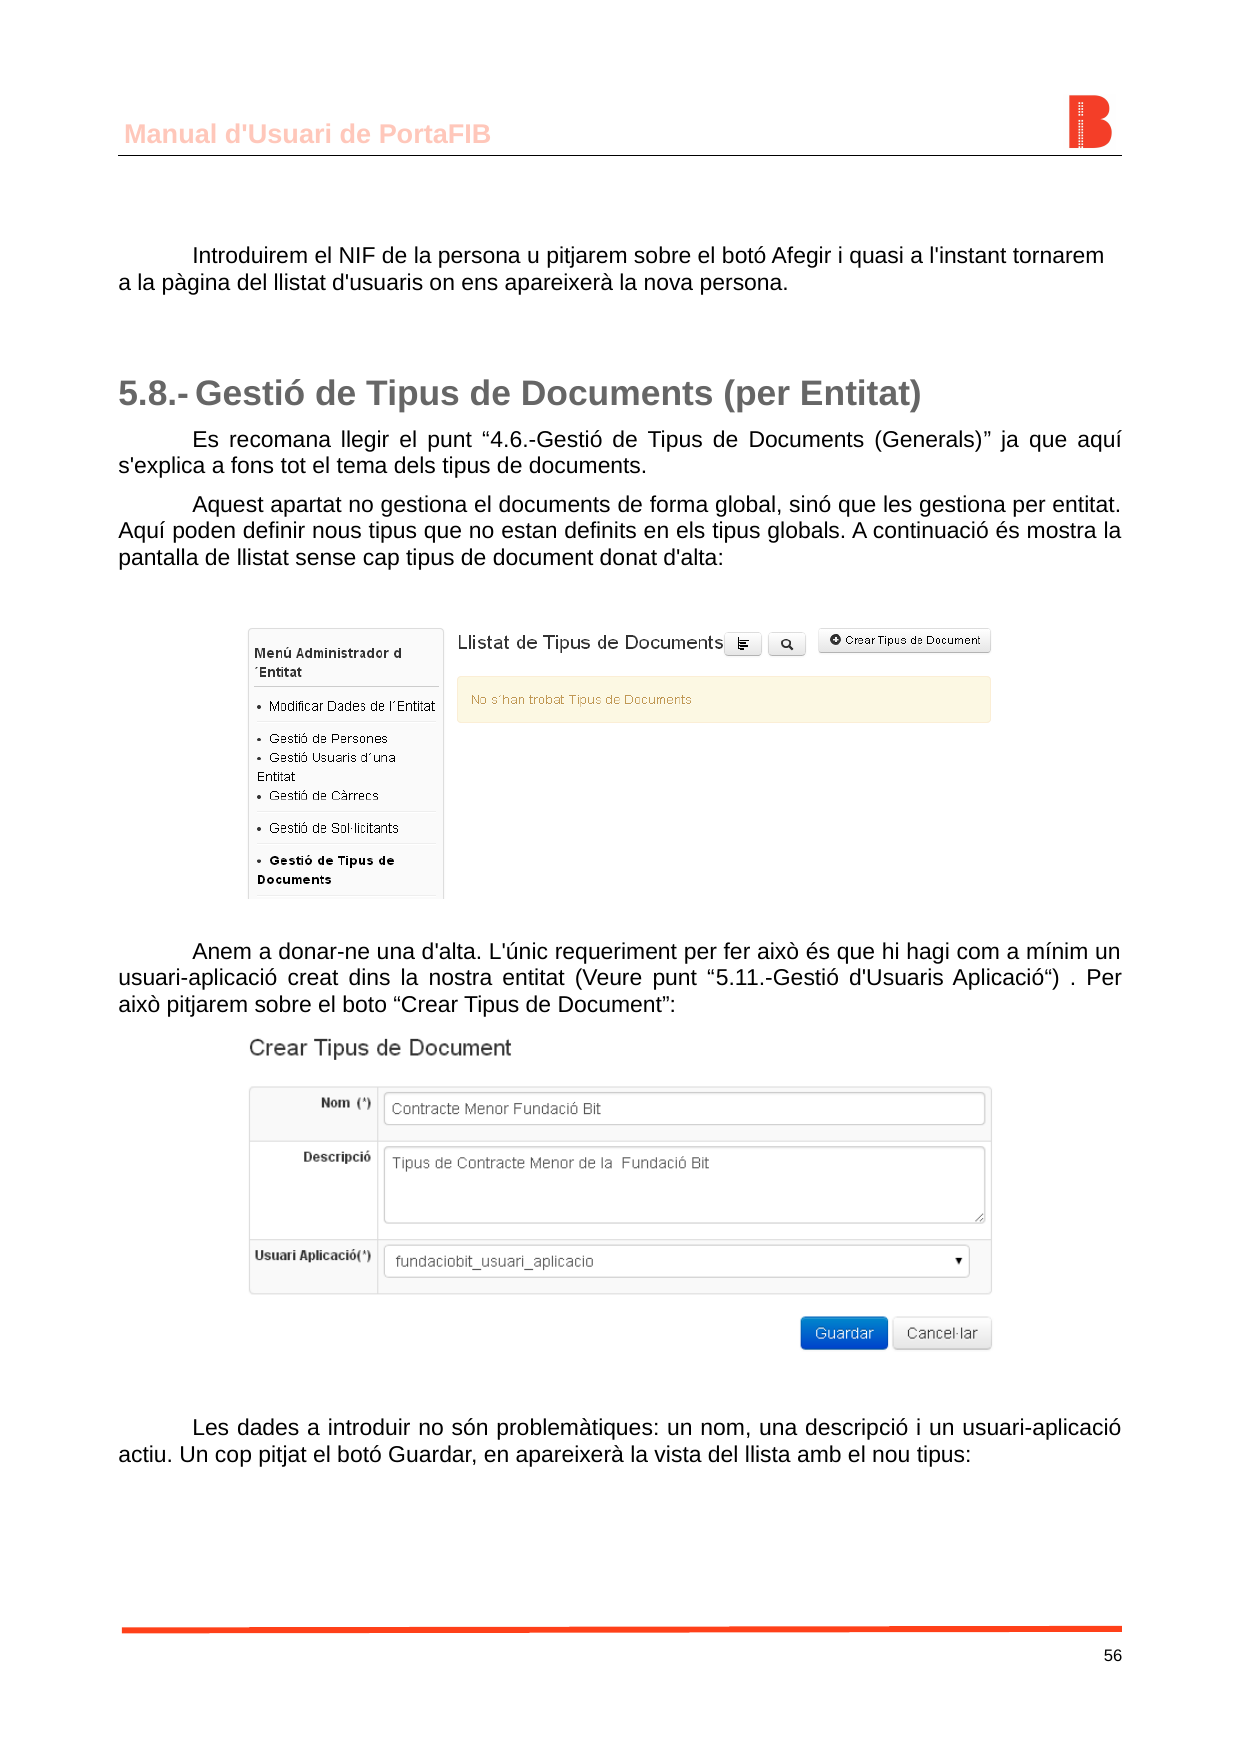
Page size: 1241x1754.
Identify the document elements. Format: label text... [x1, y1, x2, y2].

text Les dades a introduir no són problemàtiques: un nom, una descripció i un usuari-aplicació actiu. Un cop pitjat el botó Guardar, en apareixerà la vista del llista amb el nou tipus: [118, 1414, 1122, 1467]
picture [1063, 94, 1117, 150]
text Anem a donar-ne una d'alta. L'únic requeriment per fer això és que hi hagi com a mínim un usuari-aplicació creat dins la nostra entitat (Veure punt “5.11.-Gestió d'Usuaris Aplicació“) . Per això pitjarem sobre el boto “Crear Tipus de Document”: [118, 938, 1122, 1017]
picture [239, 1029, 1002, 1363]
picture [242, 621, 998, 899]
text Aquest apartat no gestiona el documents de forma global, sinó que les gestiona per entitat. Aquí poden definir nous tipus que no estan definits en els tipus globals. A continuació és mostra la pantalla de llistat sense cap tipus de document donat d'alta: [118, 491, 1122, 570]
subtitle Gestió de Tipus de Documents (per Entitat) [118, 372, 1122, 413]
text Es recomana llegir el punt “4.6.-Gestió de Tipus de Documents (Generals)” ja que aquí s'explica a fons tot el tema dels tipus de documents. [118, 426, 1122, 478]
text Introduirem el NIF de la persona u pitjarem sobre el botó Afegir i quasi a l'instant tornarem a la pàgina del llistat d'usuaris on ens apareixerà la nova persona. [118, 242, 1122, 295]
